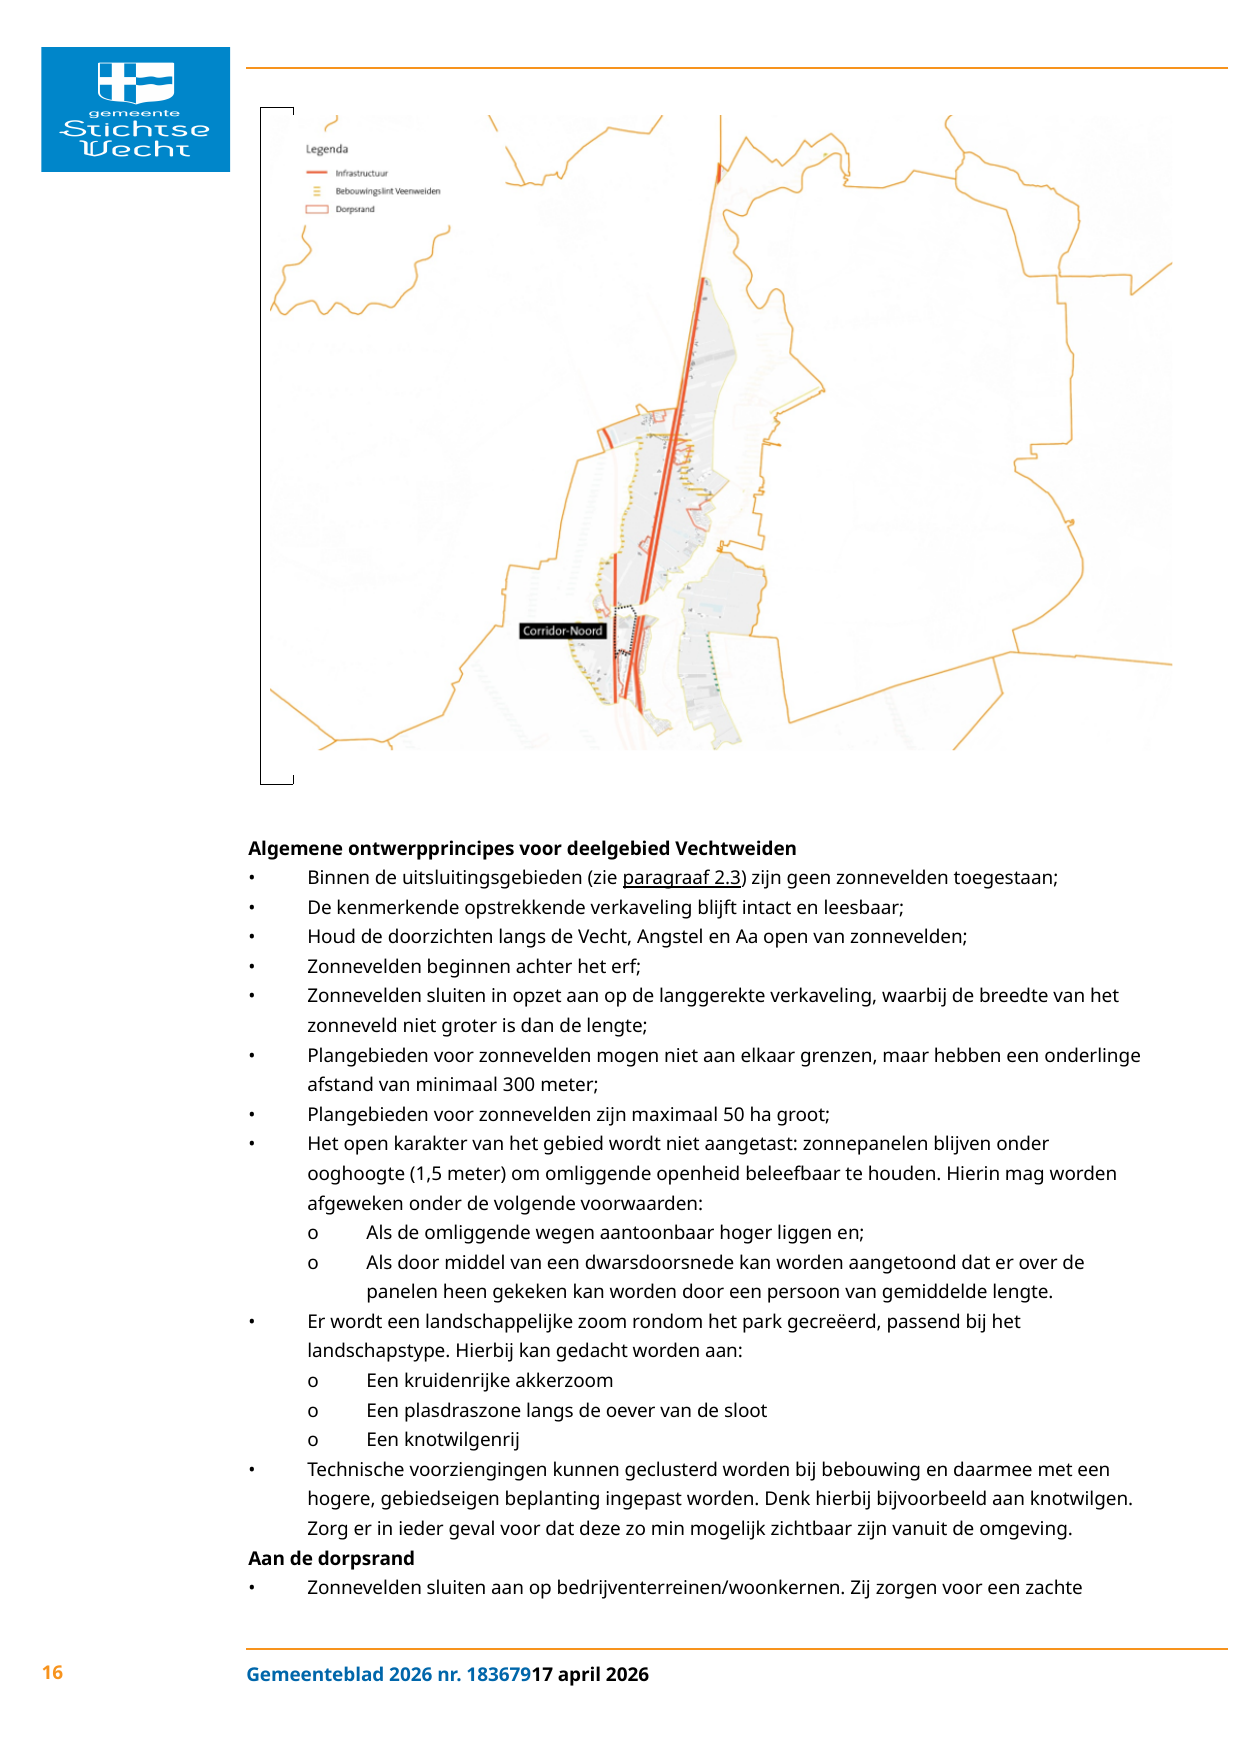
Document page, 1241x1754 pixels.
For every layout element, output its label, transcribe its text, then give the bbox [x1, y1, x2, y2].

list Het open karakter van het gebied wordt niet aangetast: zonnepanelen blijven onder ooghoogte (1,5 meter) om omliggende openheid beleefbaar te houden. Hierin mag worden afgeweken onder de volgende voorwaarden: [248, 1131, 1152, 1215]
text Algemene ontwerpprincipes voor deelgebied Vechtweiden [248, 835, 1152, 860]
picture [268, 115, 1173, 775]
list Houd de doorzichten langs de Vecht, Angstel en Aa open van zonnevelden; [248, 923, 1152, 949]
list Zonnevelden sluiten in opzet aan op de langgerekte verkaveling, waarbij de breedte van het zonneveld niet groter is dan de lengte; [248, 983, 1152, 1038]
list Een kruidenrijke akkerzoom [307, 1367, 1152, 1393]
list Zonnevelden sluiten aan op bedrijventerreinen/woonkernen. Zij zorgen voor een zachte [248, 1574, 1152, 1600]
list Er wordt een landschappelijke zoom rondom het park gecreëerd, passend bij het landschapstype. Hierbij kan gedacht worden aan: [248, 1308, 1152, 1363]
list Binnen de uitsluitingsgebieden (zie paragraaf 2.3) zijn geen zonnevelden toegestaan; [248, 864, 1152, 890]
picture [137, 63, 174, 103]
list Plangebieden voor zonnevelden mogen niet aan elkaar grenzen, maar hebben een onderlinge afstand van minimaal 300 meter; [248, 1042, 1152, 1097]
list Een knotwilgenrij [307, 1426, 1152, 1452]
list Als door middel van een dwarsdoorsnede kan worden aangetoond dat er over de panelen heen gekeken kan worden door een persoon van gemiddelde lengte. [307, 1249, 1152, 1304]
list De kenmerkende opstrekkende verkaveling blijft intact en leesbaar; [248, 894, 1152, 919]
list Technische voorziengingen kunnen geclusterd worden bij bebouwing en daarmee met een hogere, gebiedseigen beplanting ingepast worden. Denk hierbij bijvoorbeeld aan knotwilgen. Zorg er in ieder geval voor dat deze zo min mogelijk zichtbaar zijn vanuit de omgeving. [248, 1456, 1152, 1541]
list Plangebieden voor zonnevelden zijn maximaal 50 ha groot; [248, 1101, 1152, 1127]
text Aan de dorpsrand [248, 1545, 1152, 1570]
list Een plasdraszone langs de oever van de sloot [307, 1397, 1152, 1422]
list Als de omliggende wegen aantoonbaar hoger liggen en; [307, 1219, 1152, 1245]
list Zonnevelden beginnen achter het erf; [248, 953, 1152, 979]
picture [99, 63, 135, 101]
